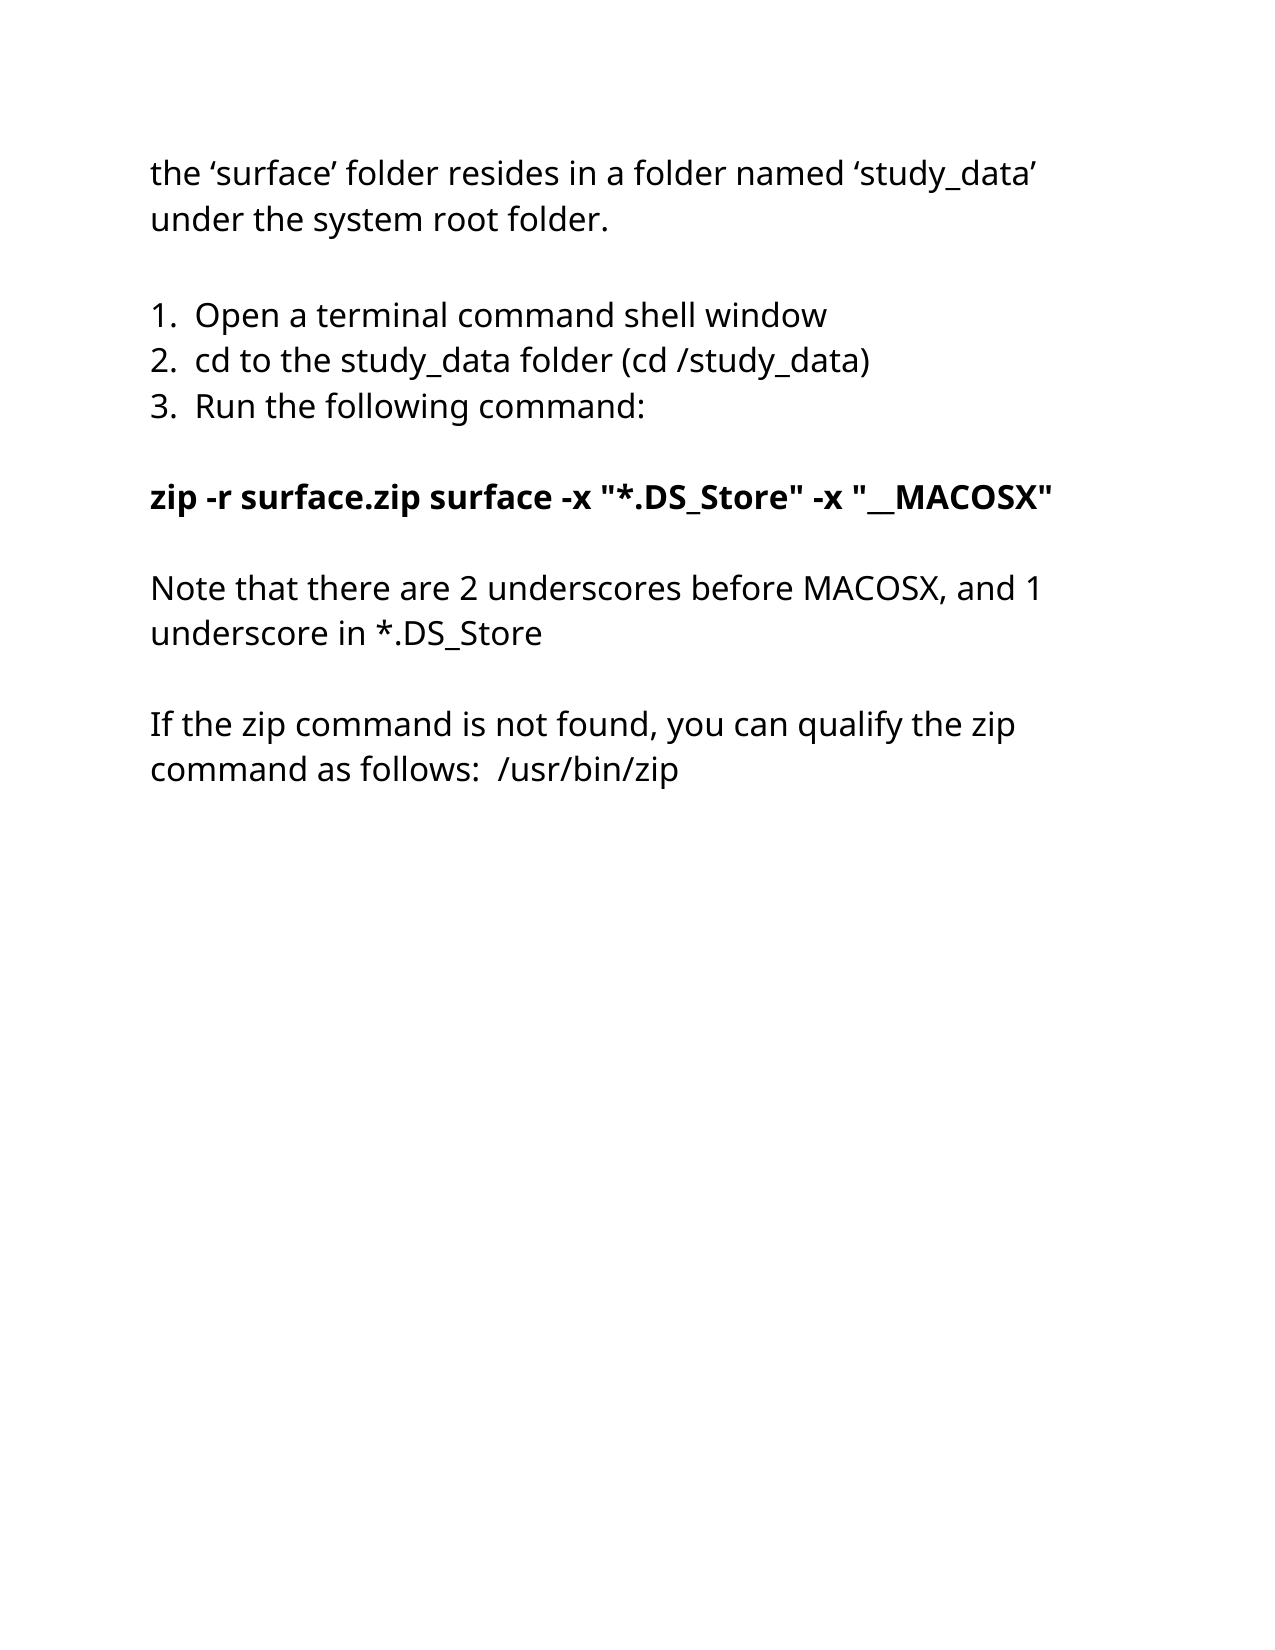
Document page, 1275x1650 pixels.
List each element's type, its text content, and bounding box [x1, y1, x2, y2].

text Note that there are 2 underscores before MACOSX, and 1 underscore in *.DS_Store [150, 564, 1125, 655]
text the ‘surface’ folder resides in a folder named ‘study_data’ under the system root folder. [150, 150, 1125, 241]
text zip -r surface.zip surface -x "*.DS_Store" -x "__MACOSX" [150, 473, 1125, 519]
list Open a terminal command shell window [150, 292, 1125, 337]
list cd to the study_data folder (cd /study_data) [150, 337, 1125, 383]
list Run the following command: [150, 383, 1125, 428]
text If the zip command is not found, you can qualify the zip command as follows: /usr/bin/zip [150, 701, 1125, 791]
